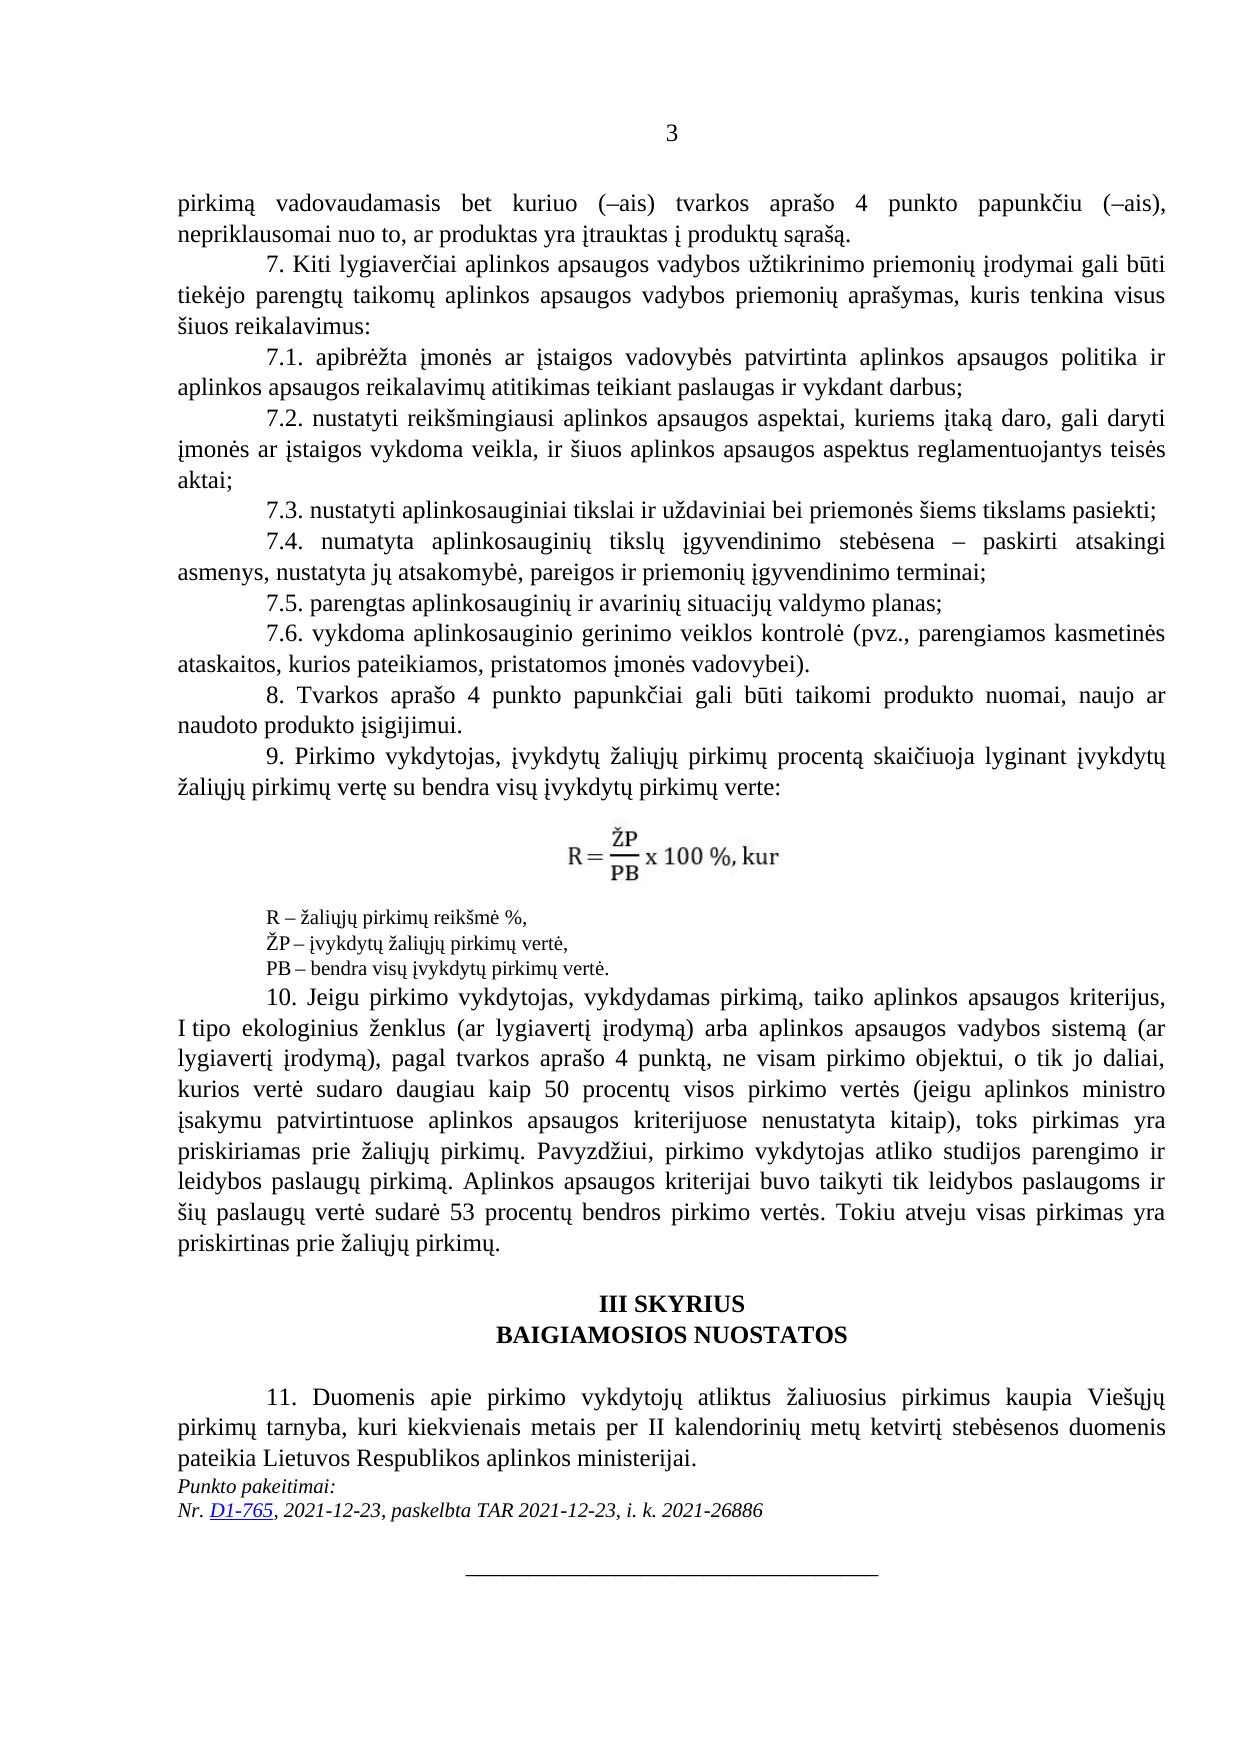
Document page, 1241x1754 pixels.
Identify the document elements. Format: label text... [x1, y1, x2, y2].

text 7.5. parengtas aplinkosauginių ir avarinių situacijų valdymo planas; [177, 588, 1166, 616]
text 9. Pirkimo vykdytojas, įvykdytų žaliųjų pirkimų procentą skaičiuoja lyginant įvykdytų žaliųjų pirkimų vertę su bendra visų įvykdytų pirkimų verte: [177, 741, 1166, 801]
text 7.2. nustatyti reikšmingiausi aplinkos apsaugos aspektai, kuriems įtaką daro, gali daryti įmonės ar įstaigos vykdoma veikla, ir šiuos aplinkos apsaugos aspektus reglamentuojantys teisės aktai; [177, 403, 1166, 493]
text Punkto pakeitimai: [177, 1474, 1166, 1498]
text Nr. D1-765, 2021-12-23, paskelbta TAR 2021-12-23, i. k. 2021-26886 [177, 1498, 1166, 1522]
text R – žaliųjų pirkimų reikšmė %, [177, 905, 1166, 929]
text III SKYRIUS [177, 1289, 1166, 1318]
text 7.3. nustatyti aplinkosauginiai tikslai ir uždaviniai bei priemonės šiems tikslams pasiekti; [177, 495, 1166, 524]
text PB – bendra visų įvykdytų pirkimų vertė. [177, 956, 1166, 980]
text BAIGIAMOSIOS NUOSTATOS [177, 1320, 1166, 1349]
text 7.4. numatyta aplinkosauginių tikslų įgyvendinimo stebėsena – paskirti atsakingi asmenys, nustatyta jų atsakomybė, pareigos ir priemonių įgyvendinimo terminai; [177, 526, 1166, 586]
text _________________________________ [177, 1551, 1166, 1579]
text 10. Jeigu pirkimo vykdytojas, vykdydamas pirkimą, taiko aplinkos apsaugos kriterijus, I tipo ekologinius ženklus (ar lygiavertį įrodymą) arba aplinkos apsaugos vadybos sistemą (ar lygiavertį įrodymą), pagal tvarkos aprašo 4 punktą, ne visam pirkimo objektui, o tik jo daliai, kurios vertė sudaro daugiau kaip 50 procentų visos pirkimo vertės (jeigu aplinkos ministro įsakymu patvirtintuose aplinkos apsaugos kriterijuose nenustatyta kitaip), toks pirkimas yra priskiriamas prie žaliųjų pirkimų. Pavyzdžiui, pirkimo vykdytojas atliko studijos parengimo ir leidybos paslaugų pirkimą. Aplinkos apsaugos kriterijai buvo taikyti tik leidybos paslaugoms ir šių paslaugų vertė sudarė 53 procentų bendros pirkimo vertės. Tokiu atveju visas pirkimas yra priskirtinas prie žaliųjų pirkimų. [177, 982, 1166, 1257]
text 11. Duomenis apie pirkimo vykdytojų atliktus žaliuosius pirkimus kaupia Viešųjų pirkimų tarnyba, kuri kiekvienais metais per II kalendorinių metų ketvirtį stebėsenos duomenis pateikia Lietuvos Respublikos aplinkos ministerijai. [177, 1382, 1166, 1472]
text 7.1. apibrėžta įmonės ar įstaigos vadovybės patvirtinta aplinkos apsaugos politika ir aplinkos apsaugos reikalavimų atitikimas teikiant paslaugas ir vykdant darbus; [177, 342, 1166, 401]
text 7. Kiti lygiaverčiai aplinkos apsaugos vadybos užtikrinimo priemonių įrodymai gali būti tiekėjo parengtų taikomų aplinkos apsaugos vadybos priemonių aprašymas, kuris tenkina visus šiuos reikalavimus: [177, 249, 1166, 340]
text ŽP – įvykdytų žaliųjų pirkimų vertė, [177, 931, 1166, 955]
text 8. Tvarkos aprašo 4 punkto papunkčiai gali būti taikomi produkto nuomai, naujo ar naudoto produkto įsigijimui. [177, 680, 1166, 739]
text 7.6. vykdoma aplinkosauginio gerinimo veiklos kontrolė (pvz., parengiamos kasmetinės ataskaitos, kurios pateikiamos, pristatomos įmonės vadovybei). [177, 618, 1166, 678]
text pirkimą vadovaudamasis bet kuriuo (–ais) tvarkos aprašo 4 punkto papunkčiu (–ais), nepriklausomai nuo to, ar produktas yra įtrauktas į produktų sąrašą. [177, 188, 1166, 248]
